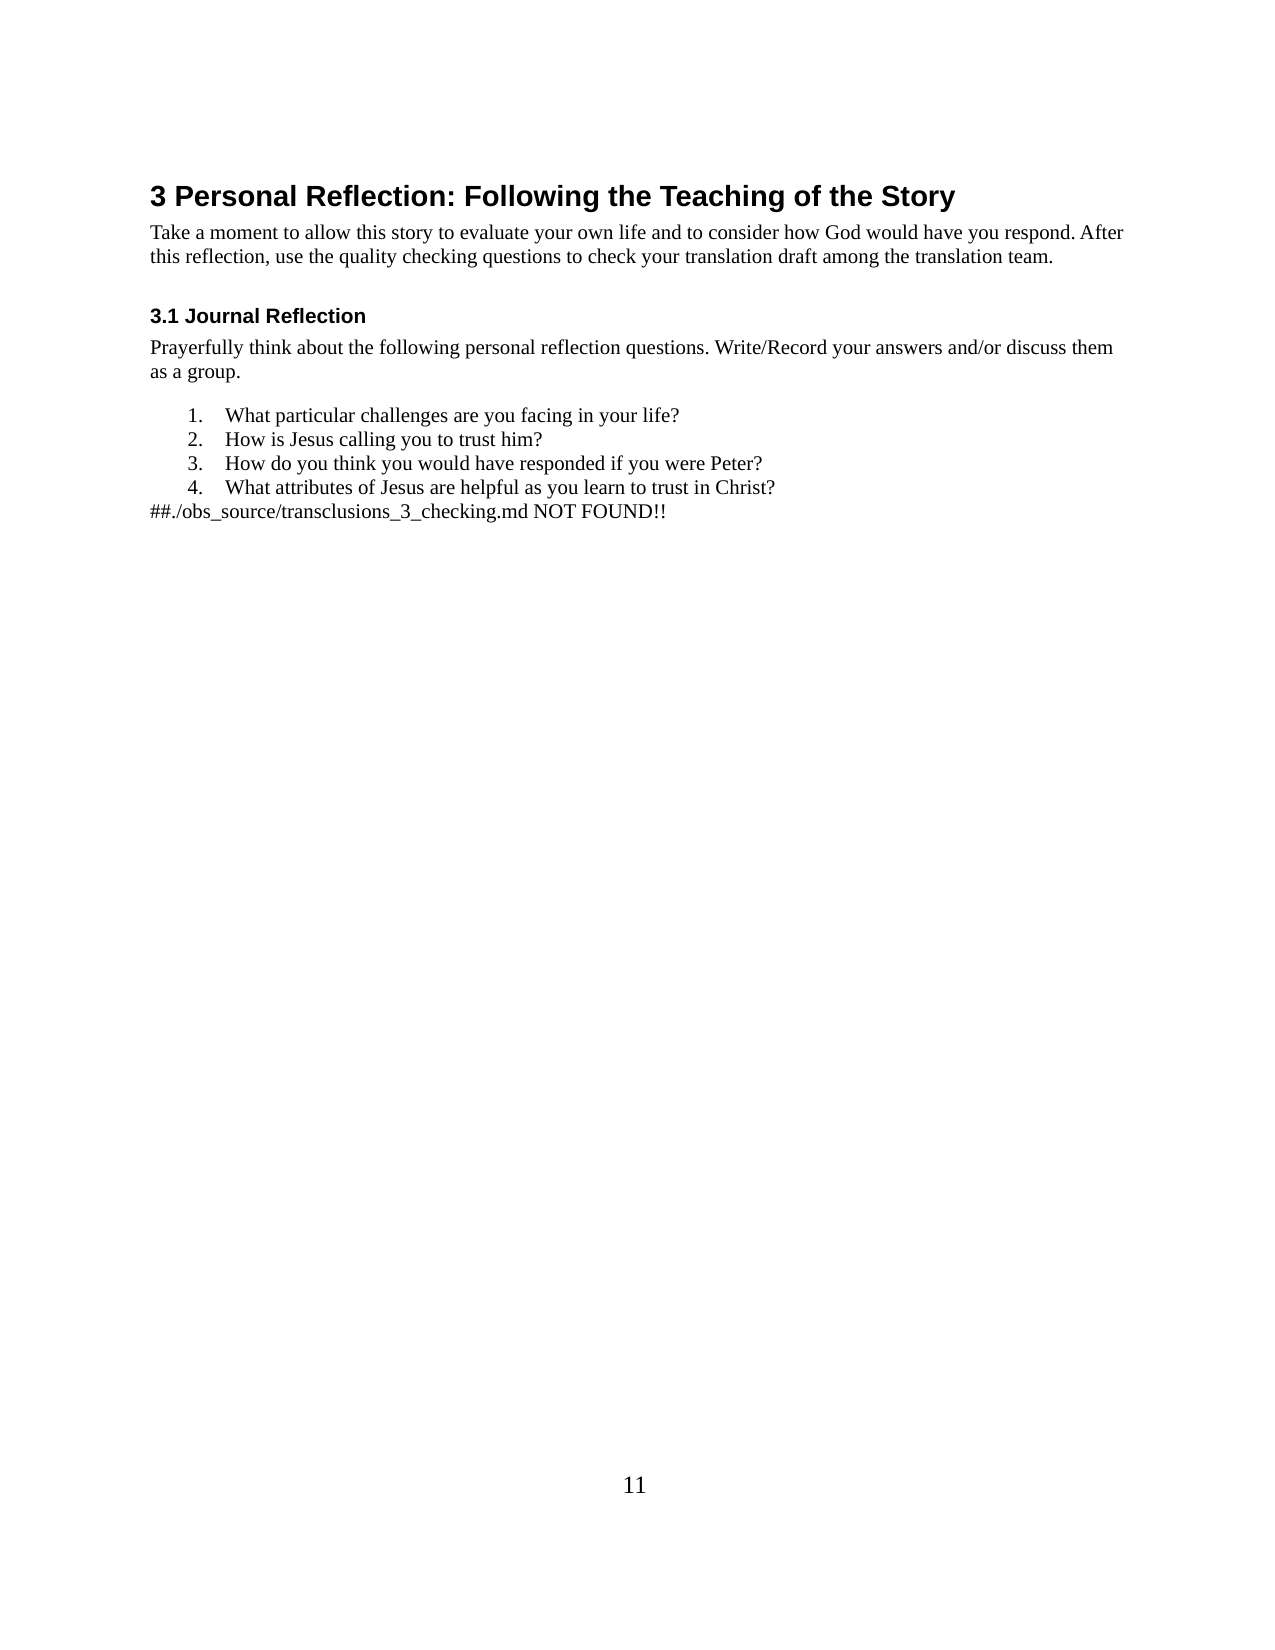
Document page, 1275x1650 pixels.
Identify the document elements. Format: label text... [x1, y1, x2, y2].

list What attributes of Jesus are helpful as you learn to trust in Christ? [187, 475, 1125, 499]
list How is Jesus calling you to trust him? [187, 427, 1125, 451]
text Prayerfully think about the following personal reflection questions. Write/Record your answers and/or discuss them as a group. [150, 335, 1125, 383]
subtitle 3 Personal Reflection: Following the Teaching of the Story [150, 179, 1125, 212]
text Take a moment to allow this story to evaluate your own life and to consider how God would have you respond. After this reflection, use the quality checking questions to check your translation draft among the translation team. [150, 220, 1125, 268]
subtitle 3.1 Journal Reflection [150, 304, 1125, 328]
list How do you think you would have responded if you were Peter? [187, 451, 1125, 475]
list What particular challenges are you facing in your life? [187, 403, 1125, 427]
text ##./obs_source/transclusions_3_checking.md NOT FOUND!! [150, 499, 1125, 523]
